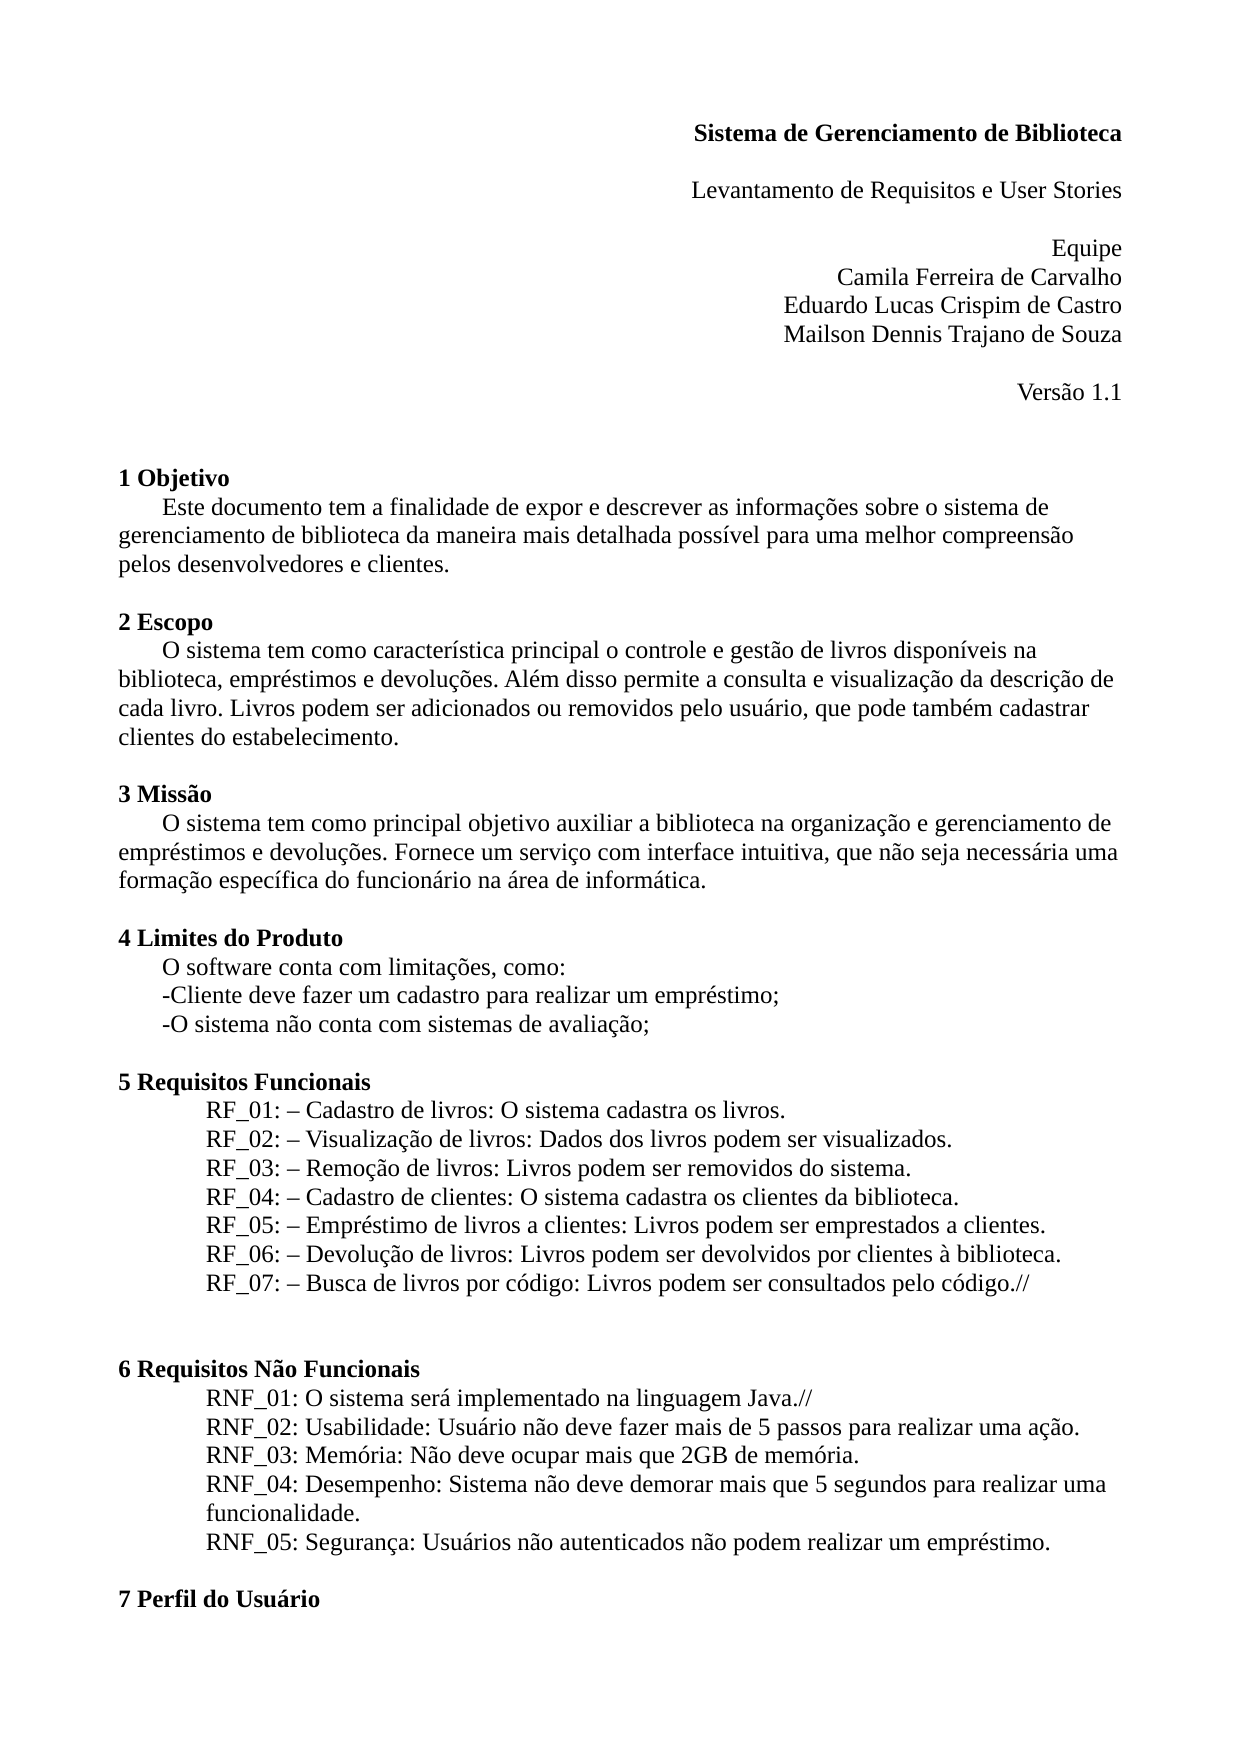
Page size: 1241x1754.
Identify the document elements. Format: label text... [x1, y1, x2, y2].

text -Cliente deve fazer um cadastro para realizar um empréstimo; [118, 981, 1122, 1009]
text Versão 1.1 [118, 377, 1122, 406]
text Equipe [118, 233, 1122, 262]
text RNF_03: Memória: Não deve ocupar mais que 2GB de memória. [118, 1441, 1122, 1469]
text RNF_04: Desempenho: Sistema não deve demorar mais que 5 segundos para realizar uma funcionalidade. [118, 1469, 1122, 1527]
text Levantamento de Requisitos e User Stories [118, 176, 1122, 204]
text O sistema tem como principal objetivo auxiliar a biblioteca na organização e gerenciamento de empréstimos e devoluções. Fornece um serviço com interface intuitiva, que não seja necessária uma [118, 808, 1122, 866]
text 4 Limites do Produto [118, 923, 1122, 952]
text RNF_01: O sistema será implementado na linguagem Java.// [118, 1383, 1122, 1412]
text RF_06: – Devolução de livros: Livros podem ser devolvidos por clientes à biblioteca. [118, 1239, 1122, 1268]
text Este documento tem a finalidade de expor e descrever as informações sobre o sistema de gerenciamento de biblioteca da maneira mais detalhada possível para uma melhor compreensão pelos desenvolvedores e clientes. [118, 492, 1122, 578]
text RNF_02: Usabilidade: Usuário não deve fazer mais de 5 passos para realizar uma ação. [118, 1412, 1122, 1441]
text 7 Perfil do Usuário [118, 1584, 1122, 1613]
text RF_05: – Empréstimo de livros a clientes: Livros podem ser emprestados a clientes. [118, 1211, 1122, 1239]
text Sistema de Gerenciamento de Biblioteca [118, 118, 1122, 147]
text RF_03: – Remoção de livros: Livros podem ser removidos do sistema. [118, 1153, 1122, 1182]
text Mailson Dennis Trajano de Souza [118, 319, 1122, 348]
text RNF_05: Segurança: Usuários não autenticados não podem realizar um empréstimo. [118, 1527, 1122, 1556]
text RF_04: – Cadastro de clientes: O sistema cadastra os clientes da biblioteca. [118, 1182, 1122, 1211]
text RF_07: – Busca de livros por código: Livros podem ser consultados pelo código.// [118, 1268, 1122, 1297]
text -O sistema não conta com sistemas de avaliação; [118, 1009, 1122, 1038]
text formação específica do funcionário na área de informática. [118, 866, 1122, 894]
text 3 Missão [118, 779, 1122, 808]
text RF_02: – Visualização de livros: Dados dos livros podem ser visualizados. [118, 1124, 1122, 1153]
text 6 Requisitos Não Funcionais [118, 1354, 1122, 1383]
text Eduardo Lucas Crispim de Castro [118, 291, 1122, 319]
text 1 Objetivo [118, 463, 1122, 492]
text Camila Ferreira de Carvalho [118, 262, 1122, 291]
text O software conta com limitações, como: [118, 952, 1122, 981]
text 2 Escopo [118, 607, 1122, 636]
text 5 Requisitos Funcionais [118, 1067, 1122, 1096]
text O sistema tem como característica principal o controle e gestão de livros disponíveis na biblioteca, empréstimos e devoluções. Além disso permite a consulta e visualização da descrição de cada livro. Livros podem ser adicionados ou removidos pelo usuário, que pode também cadastrar clientes do estabelecimento. [118, 636, 1122, 751]
text RF_01: – Cadastro de livros: O sistema cadastra os livros. [118, 1096, 1122, 1124]
